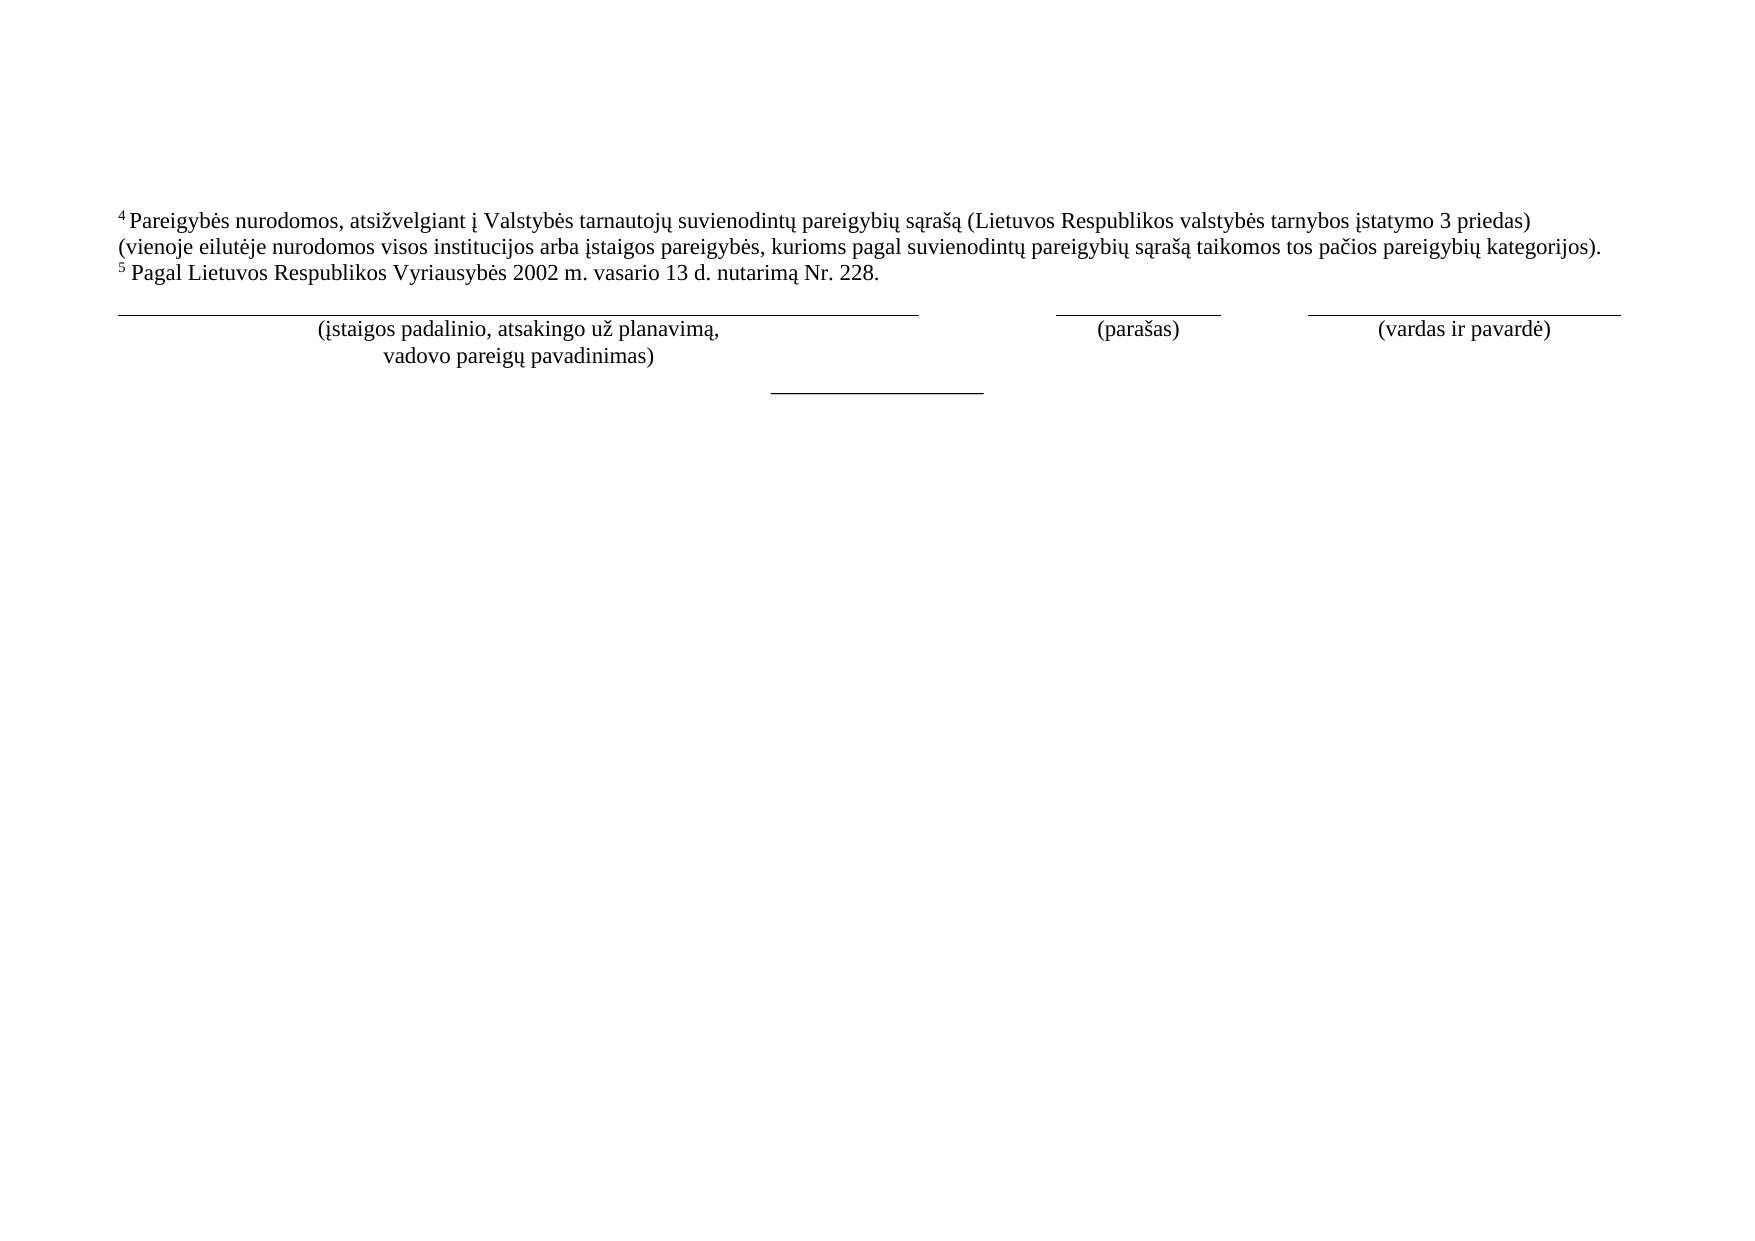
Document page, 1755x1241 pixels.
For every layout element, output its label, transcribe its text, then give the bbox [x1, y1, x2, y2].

text (vienoje eilutėje nurodomos visos institucijos arba įstaigos pareigybės, kurioms pagal suvienodintų pareigybių sąrašą taikomos tos pačios pareigybių kategorijos). [118, 233, 1636, 259]
table_header [919, 315, 1056, 368]
text 5 Pagal Lietuvos Respublikos Vyriausybės 2002 m. vasario 13 d. nutarimą Nr. 228. [118, 259, 1636, 286]
text 4 Pareigybės nurodomos, atsižvelgiant į Valstybės tarnautojų suvienodintų pareigybių sąrašą (Lietuvos Respublikos valstybės tarnybos įstatymo 3 priedas) [118, 207, 1636, 233]
table_header (įstaigos padalinio, atsakingo už planavimą, vadovo pareigų pavadinimas) [118, 316, 919, 368]
table_header (parašas) [1056, 316, 1221, 368]
text _________________ [118, 368, 1636, 397]
table_header [1221, 315, 1308, 368]
table_header (vardas ir pavardė) [1308, 316, 1621, 368]
